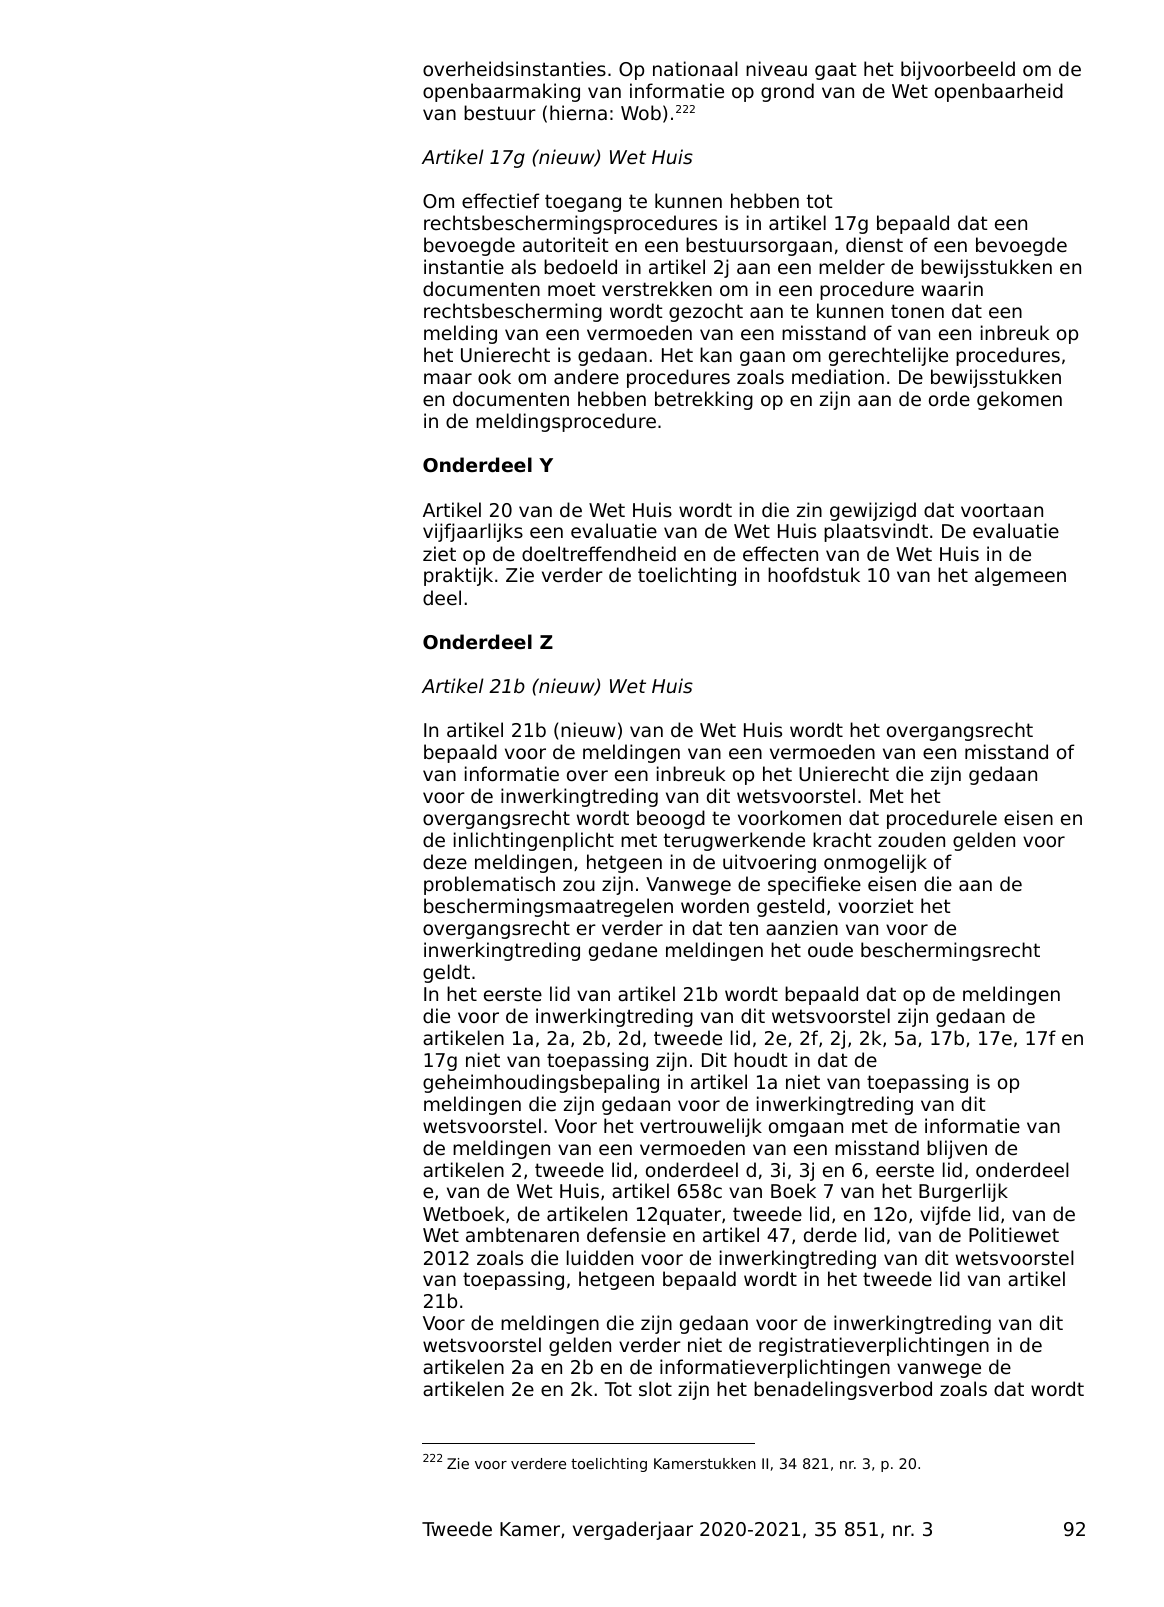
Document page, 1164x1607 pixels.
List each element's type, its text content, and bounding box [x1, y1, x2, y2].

text Artikel 20 van de Wet Huis wordt in die zin gewijzigd dat voortaan vijfjaarlijks een evaluatie van de Wet Huis plaatsvindt. De evaluatie ziet op de doeltreffendheid en de effecten van de Wet Huis in de praktijk. Zie verder de toelichting in hoofdstuk 10 van het algemeen deel. [422, 499, 1087, 609]
subtitle Artikel 21b (nieuw) Wet Huis [422, 676, 1087, 698]
text In artikel 21b (nieuw) van de Wet Huis wordt het overgangsrecht bepaald voor de meldingen van een vermoeden van een misstand of van informatie over een inbreuk op het Unierecht die zijn gedaan voor de inwerkingtreding van dit wetsvoorstel. Met het overgangsrecht wordt beoogd te voorkomen dat procedurele eisen en de inlichtingenplicht met terugwerkende kracht zouden gelden voor deze meldingen, hetgeen in de uitvoering onmogelijk of problematisch zou zijn. Vanwege de specifieke eisen die aan de beschermingsmaatregelen worden gesteld, voorziet het overgangsrecht er verder in dat ten aanzien van voor de inwerkingtreding gedane meldingen het oude beschermingsrecht geldt. [422, 720, 1087, 984]
text Zie voor verdere toelichting Kamerstukken II, 34 821, nr. 3, p. 20. [422, 1452, 1087, 1474]
text Voor de meldingen die zijn gedaan voor de inwerkingtreding van dit wetsvoorstel gelden verder niet de registratieverplichtingen in de artikelen 2a en 2b en de informatieverplichtingen vanwege de artikelen 2e en 2k. Tot slot zijn het benadelingsverbod zoals dat wordt [422, 1313, 1087, 1401]
text In het eerste lid van artikel 21b wordt bepaald dat op de meldingen die voor de inwerkingtreding van dit wetsvoorstel zijn gedaan de artikelen 1a, 2a, 2b, 2d, tweede lid, 2e, 2f, 2j, 2k, 5a, 17b, 17e, 17f en 17g niet van toepassing zijn. Dit houdt in dat de geheimhoudingsbepaling in artikel 1a niet van toepassing is op meldingen die zijn gedaan voor de inwerkingtreding van dit wetsvoorstel. Voor het vertrouwelijk omgaan met de informatie van de meldingen van een vermoeden van een misstand blijven de artikelen 2, tweede lid, onderdeel d, 3i, 3j en 6, eerste lid, onderdeel e, van de Wet Huis, artikel 658c van Boek 7 van het Burgerlijk Wetboek, de artikelen 12quater, tweede lid, en 12o, vijfde lid, van de Wet ambtenaren defensie en artikel 47, derde lid, van de Politiewet 2012 zoals die luidden voor de inwerkingtreding van dit wetsvoorstel van toepassing, hetgeen bepaald wordt in het tweede lid van artikel 21b. [422, 984, 1087, 1313]
subtitle Onderdeel Y [422, 455, 1087, 477]
text Om effectief toegang te kunnen hebben tot rechtsbeschermingsprocedures is in artikel 17g bepaald dat een bevoegde autoriteit en een bestuursorgaan, dienst of een bevoegde instantie als bedoeld in artikel 2j aan een melder de bewijsstukken en documenten moet verstrekken om in een procedure waarin rechtsbescherming wordt gezocht aan te kunnen tonen dat een melding van een vermoeden van een misstand of van een inbreuk op het Unierecht is gedaan. Het kan gaan om gerechtelijke procedures, maar ook om andere procedures zoals mediation. De bewijsstukken en documenten hebben betrekking op en zijn aan de orde gekomen in de meldingsprocedure. [422, 191, 1087, 433]
subtitle Onderdeel Z [422, 632, 1087, 653]
text overheidsinstanties. Op nationaal niveau gaat het bijvoorbeeld om de openbaarmaking van informatie op grond van de Wet openbaarheid van bestuur (hierna: Wob). [422, 59, 1087, 125]
subtitle Artikel 17g (nieuw) Wet Huis [422, 147, 1087, 169]
